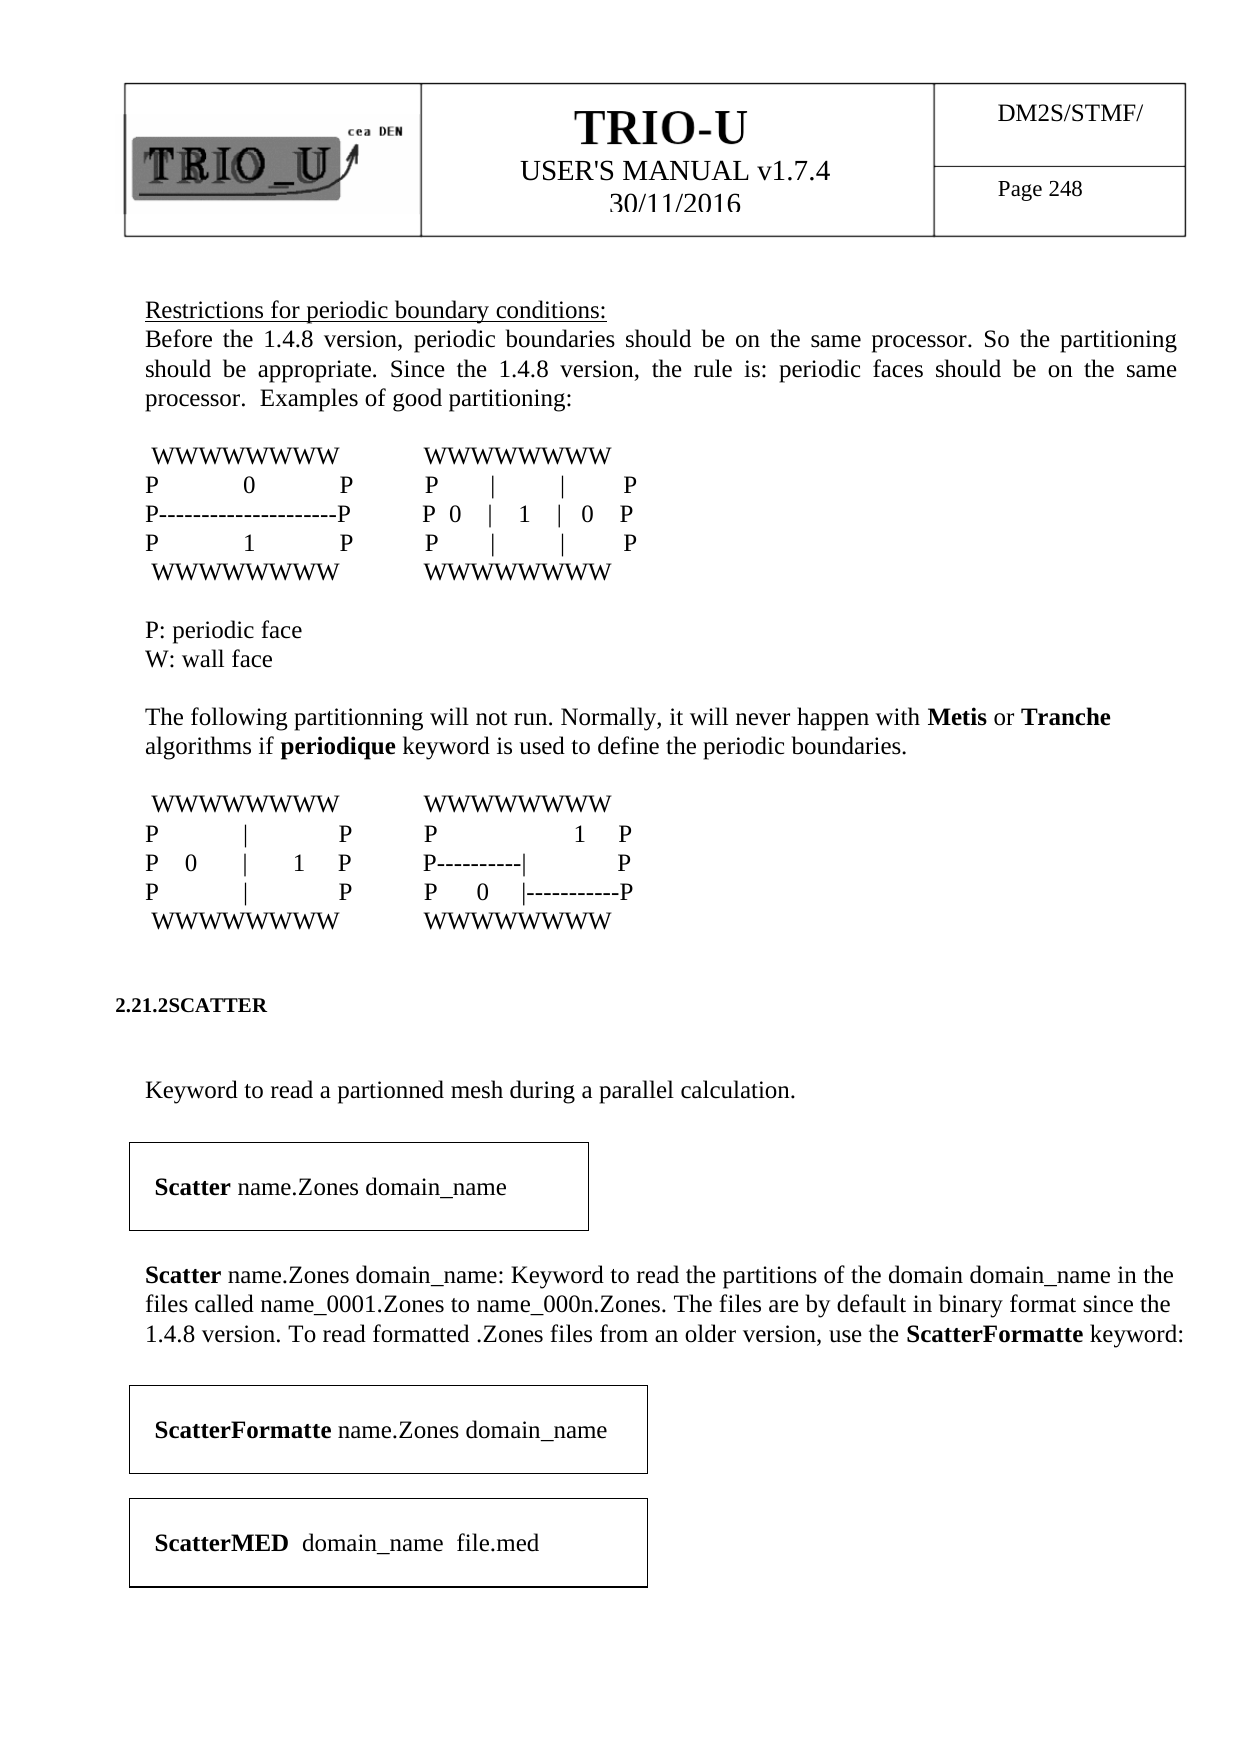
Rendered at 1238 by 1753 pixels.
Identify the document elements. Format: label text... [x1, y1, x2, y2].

text P 0 | 1 P P----------| P [145, 847, 1178, 877]
table_header Scatter name.Zones domain_name [130, 1143, 588, 1230]
text WWWWWWWW WWWWWWWW [145, 906, 1178, 935]
text The following partitionning will not run. Normally, it will never happen with Metis or Tranche algorithms if periodique keyword is used to define the periodic boundaries. [145, 702, 1196, 760]
text Restrictions for periodic boundary conditions: [145, 295, 1196, 324]
text P 0 P P | | P [145, 470, 1178, 499]
text Keyword to read a partionned mesh during a parallel calculation. [145, 1075, 1196, 1104]
text Scatter name.Zones domain_name: Keyword to read the partitions of the domain domain_name in the files called name_0001.Zones to name_000n.Zones. The files are by default in binary format since the 1.4.8 version. To read formatted .Zones files from an older version, use the ScatterFormatte keyword: [145, 1260, 1196, 1347]
text P | P P 0 |-----------P [145, 877, 1178, 906]
table_header ScatterMED domain_name file.med [130, 1499, 647, 1586]
text P | P P 1 P [145, 818, 1178, 847]
text WWWWWWWW WWWWWWWW [145, 789, 1178, 818]
subtitle SCATTER [115, 993, 1164, 1017]
table_header ScatterFormatte name.Zones domain_name [130, 1386, 647, 1473]
text WWWWWWWW WWWWWWWW [145, 441, 1178, 470]
text P 1 P P | | P [145, 528, 1178, 557]
text Before the 1.4.8 version, periodic boundaries should be on the same processor. So the partitioning should be appropriate. Since the 1.4.8 version, the rule is: periodic faces should be on the same processor. Examples of good partitioning: [145, 324, 1178, 412]
text P: periodic face [145, 615, 1196, 644]
text P---------------------P P 0 | 1 | 0 P [145, 499, 1178, 528]
text W: wall face [145, 644, 1196, 673]
text WWWWWWWW WWWWWWWW [145, 557, 1178, 586]
